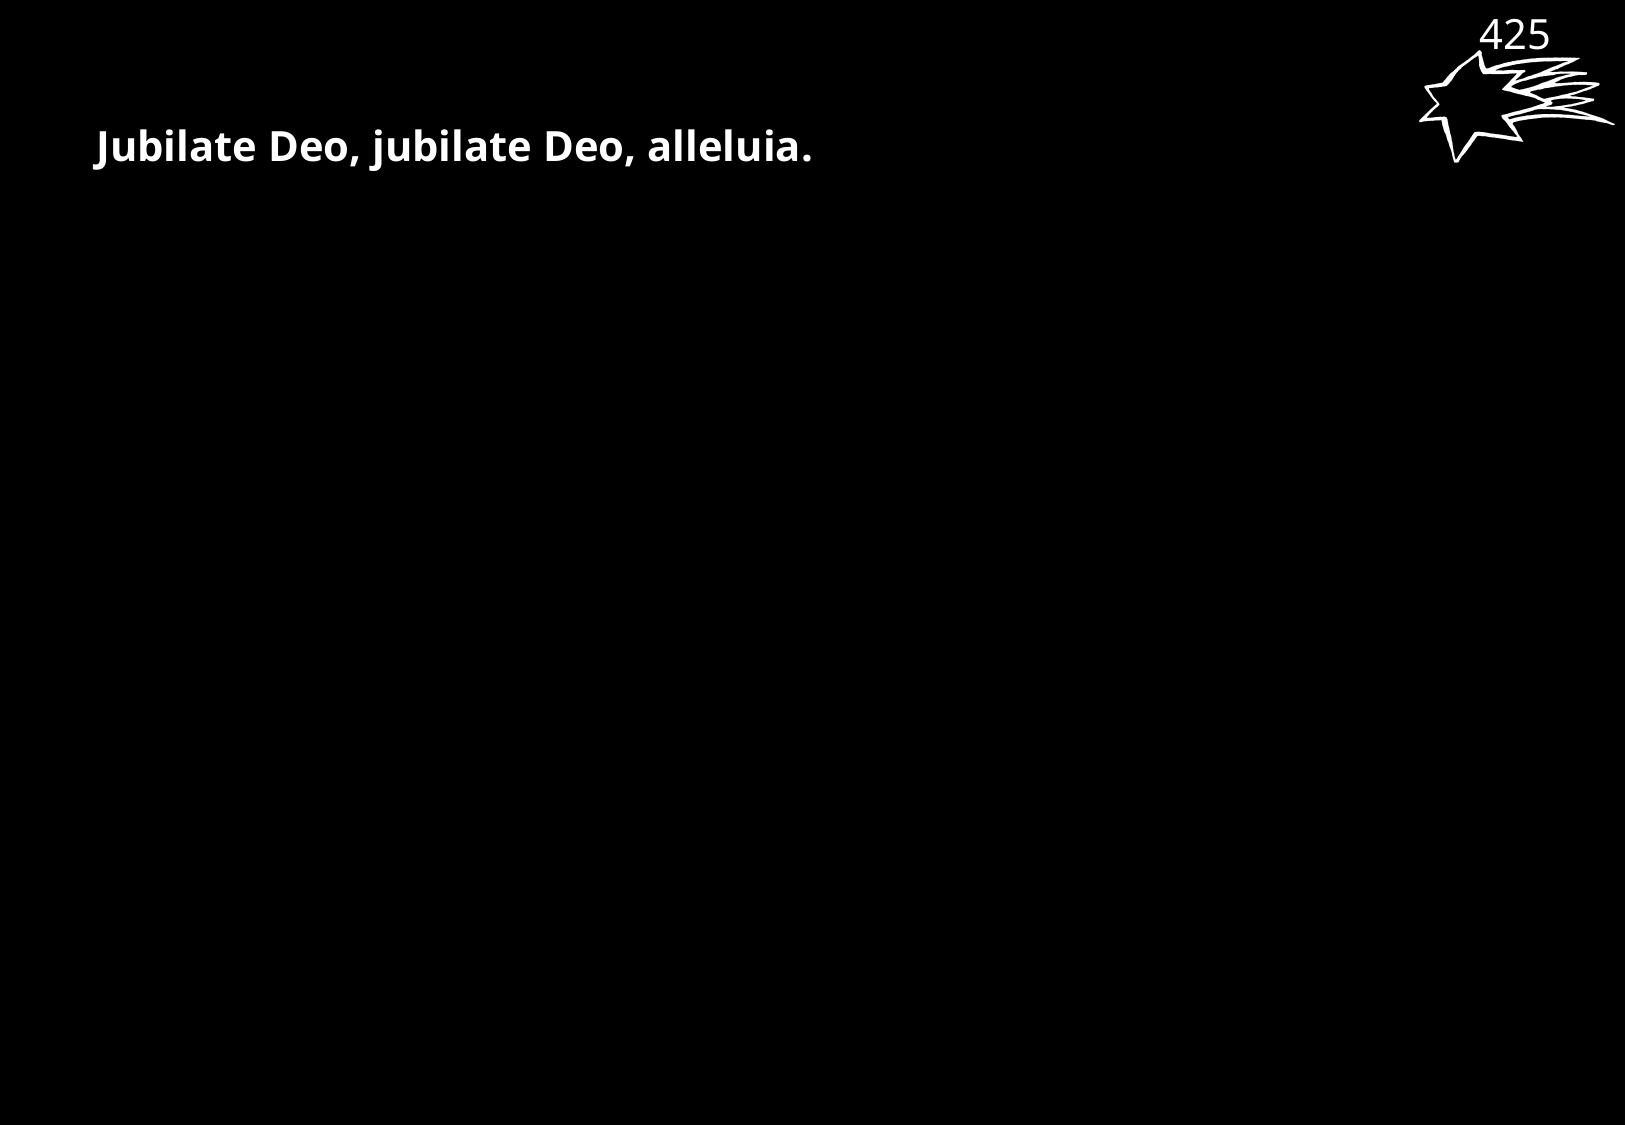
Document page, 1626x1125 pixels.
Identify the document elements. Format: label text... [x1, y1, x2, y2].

text_box 425 [1405, 0, 1626, 66]
list Jubilate Deo, jubilate Deo, alleluia. [81, 112, 1544, 1101]
